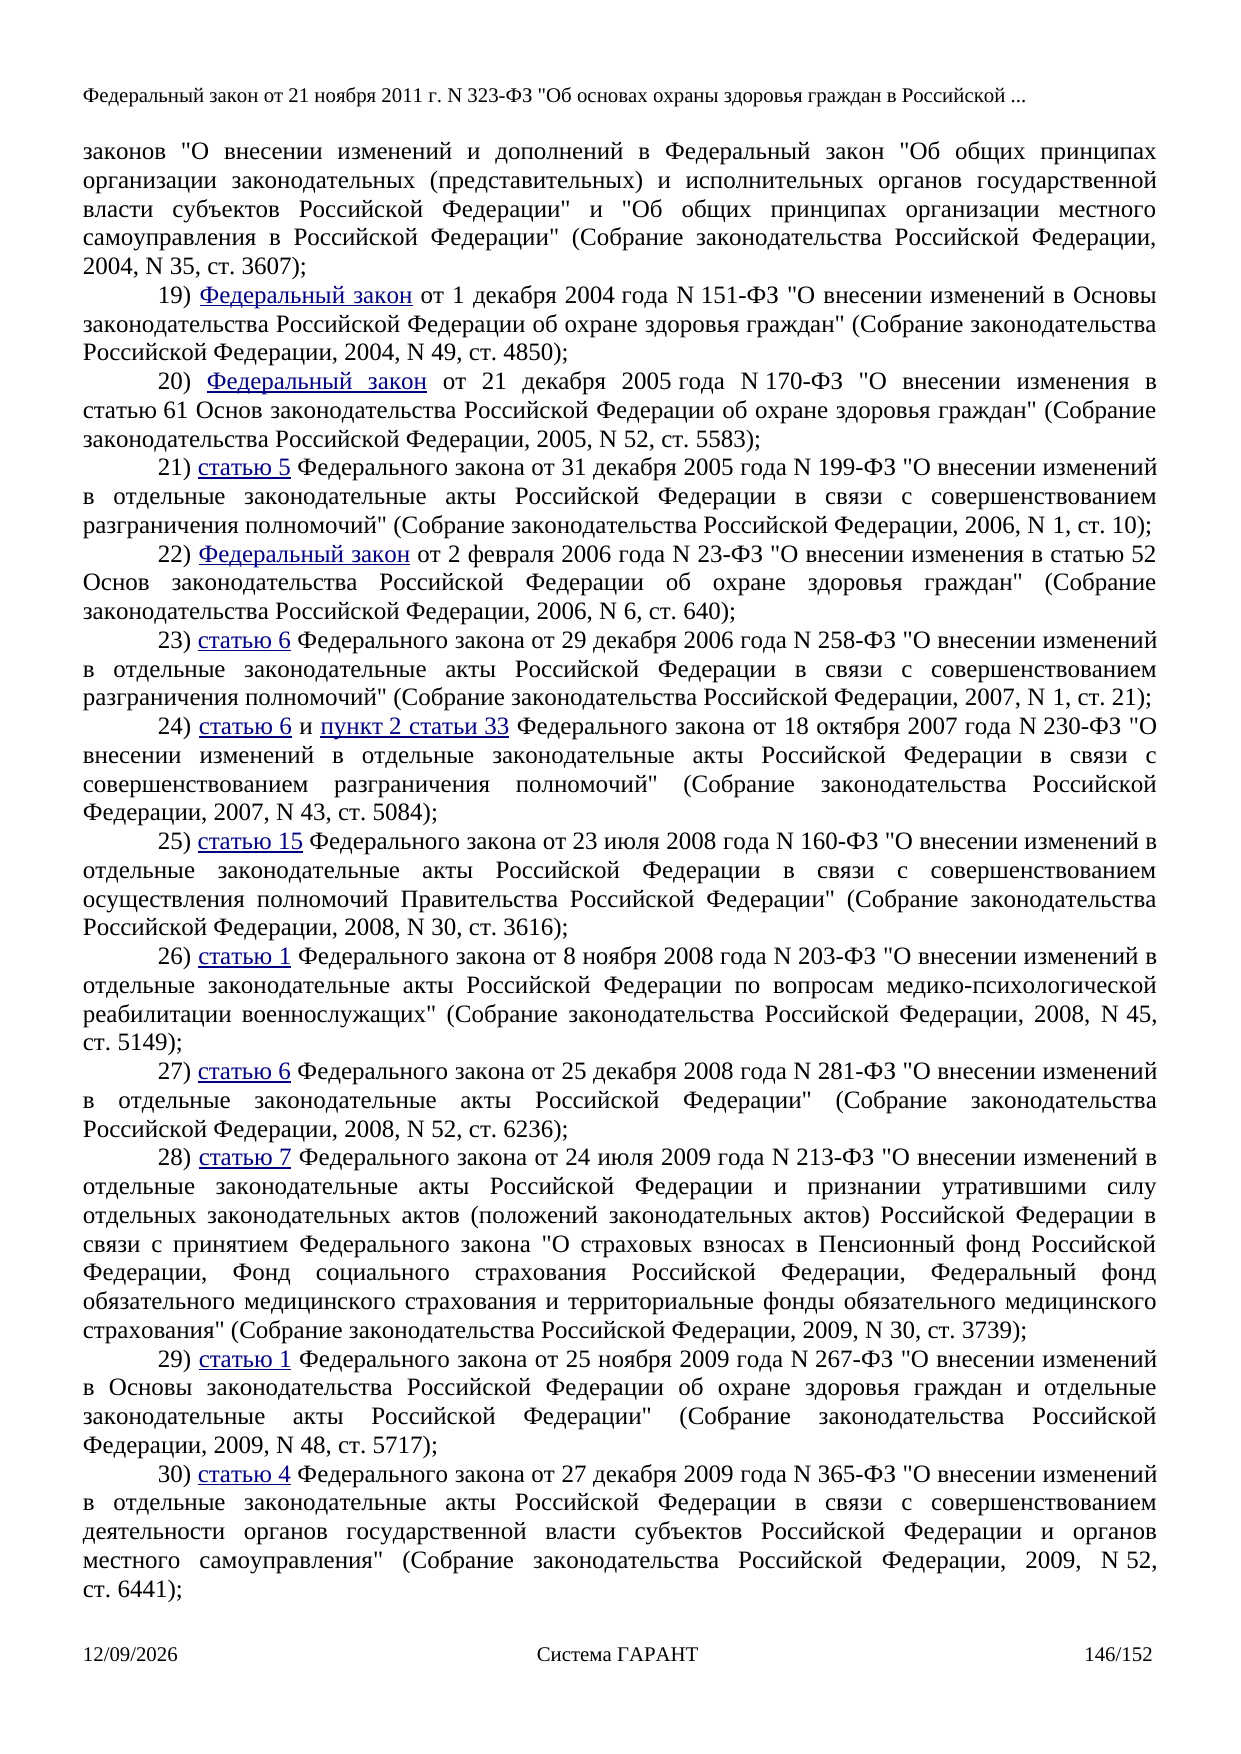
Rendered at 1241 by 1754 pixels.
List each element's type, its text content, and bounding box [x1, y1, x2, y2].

text 30) статью 4 Федерального закона от 27 декабря 2009 года N 365-ФЗ "О внесении изменений в отдельные законодательные акты Российской Федерации в связи с совершенствованием деятельности органов государственной власти субъектов Российской Федерации и органов местного самоуправления" (Собрание законодательства Российской Федерации, 2009, N 52, ст. 6441); [83, 1459, 1157, 1602]
text 26) статью 1 Федерального закона от 8 ноября 2008 года N 203-ФЗ "О внесении изменений в отдельные законодательные акты Российской Федерации по вопросам медико-психологической реабилитации военнослужащих" (Собрание законодательства Российской Федерации, 2008, N 45, ст. 5149); [83, 941, 1157, 1056]
text 28) статью 7 Федерального закона от 24 июля 2009 года N 213-ФЗ "О внесении изменений в отдельные законодательные акты Российской Федерации и признании утратившими силу отдельных законодательных актов (положений законодательных актов) Российской Федерации в связи с принятием Федерального закона "О страховых взносах в Пенсионный фонд Российской Федерации, Фонд социального страхования Российской Федерации, Федеральный фонд обязательного медицинского страхования и территориальные фонды обязательного медицинского страхования" (Собрание законодательства Российской Федерации, 2009, N 30, ст. 3739); [83, 1142, 1157, 1344]
text 25) статью 15 Федерального закона от 23 июля 2008 года N 160-ФЗ "О внесении изменений в отдельные законодательные акты Российской Федерации в связи с совершенствованием осуществления полномочий Правительства Российской Федерации" (Собрание законодательства Российской Федерации, 2008, N 30, ст. 3616); [83, 826, 1157, 941]
text 20) Федеральный закон от 21 декабря 2005 года N 170-ФЗ "О внесении изменения в статью 61 Основ законодательства Российской Федерации об охране здоровья граждан" (Собрание законодательства Российской Федерации, 2005, N 52, ст. 5583); [83, 366, 1157, 452]
text 24) статью 6 и пункт 2 статьи 33 Федерального закона от 18 октября 2007 года N 230-ФЗ "О внесении изменений в отдельные законодательные акты Российской Федерации в связи с совершенствованием разграничения полномочий" (Собрание законодательства Российской Федерации, 2007, N 43, ст. 5084); [83, 711, 1157, 826]
text 21) статью 5 Федерального закона от 31 декабря 2005 года N 199-ФЗ "О внесении изменений в отдельные законодательные акты Российской Федерации в связи с совершенствованием разграничения полномочий" (Собрание законодательства Российской Федерации, 2006, N 1, ст. 10); [83, 452, 1157, 539]
text 22) Федеральный закон от 2 февраля 2006 года N 23-ФЗ "О внесении изменения в статью 52 Основ законодательства Российской Федерации об охране здоровья граждан" (Собрание законодательства Российской Федерации, 2006, N 6, ст. 640); [83, 539, 1157, 625]
text 19) Федеральный закон от 1 декабря 2004 года N 151-ФЗ "О внесении изменений в Основы законодательства Российской Федерации об охране здоровья граждан" (Собрание законодательства Российской Федерации, 2004, N 49, ст. 4850); [83, 280, 1157, 366]
text 29) статью 1 Федерального закона от 25 ноября 2009 года N 267-ФЗ "О внесении изменений в Основы законодательства Российской Федерации об охране здоровья граждан и отдельные законодательные акты Российской Федерации" (Собрание законодательства Российской Федерации, 2009, N 48, ст. 5717); [83, 1344, 1157, 1459]
text законов "О внесении изменений и дополнений в Федеральный закон "Об общих принципах организации законодательных (представительных) и исполнительных органов государственной власти субъектов Российской Федерации" и "Об общих принципах организации местного самоуправления в Российской Федерации" (Собрание законодательства Российской Федерации, 2004, N 35, ст. 3607); [83, 136, 1157, 280]
text 27) статью 6 Федерального закона от 25 декабря 2008 года N 281-ФЗ "О внесении изменений в отдельные законодательные акты Российской Федерации" (Собрание законодательства Российской Федерации, 2008, N 52, ст. 6236); [83, 1056, 1157, 1142]
text 23) статью 6 Федерального закона от 29 декабря 2006 года N 258-ФЗ "О внесении изменений в отдельные законодательные акты Российской Федерации в связи с совершенствованием разграничения полномочий" (Собрание законодательства Российской Федерации, 2007, N 1, ст. 21); [83, 625, 1157, 711]
